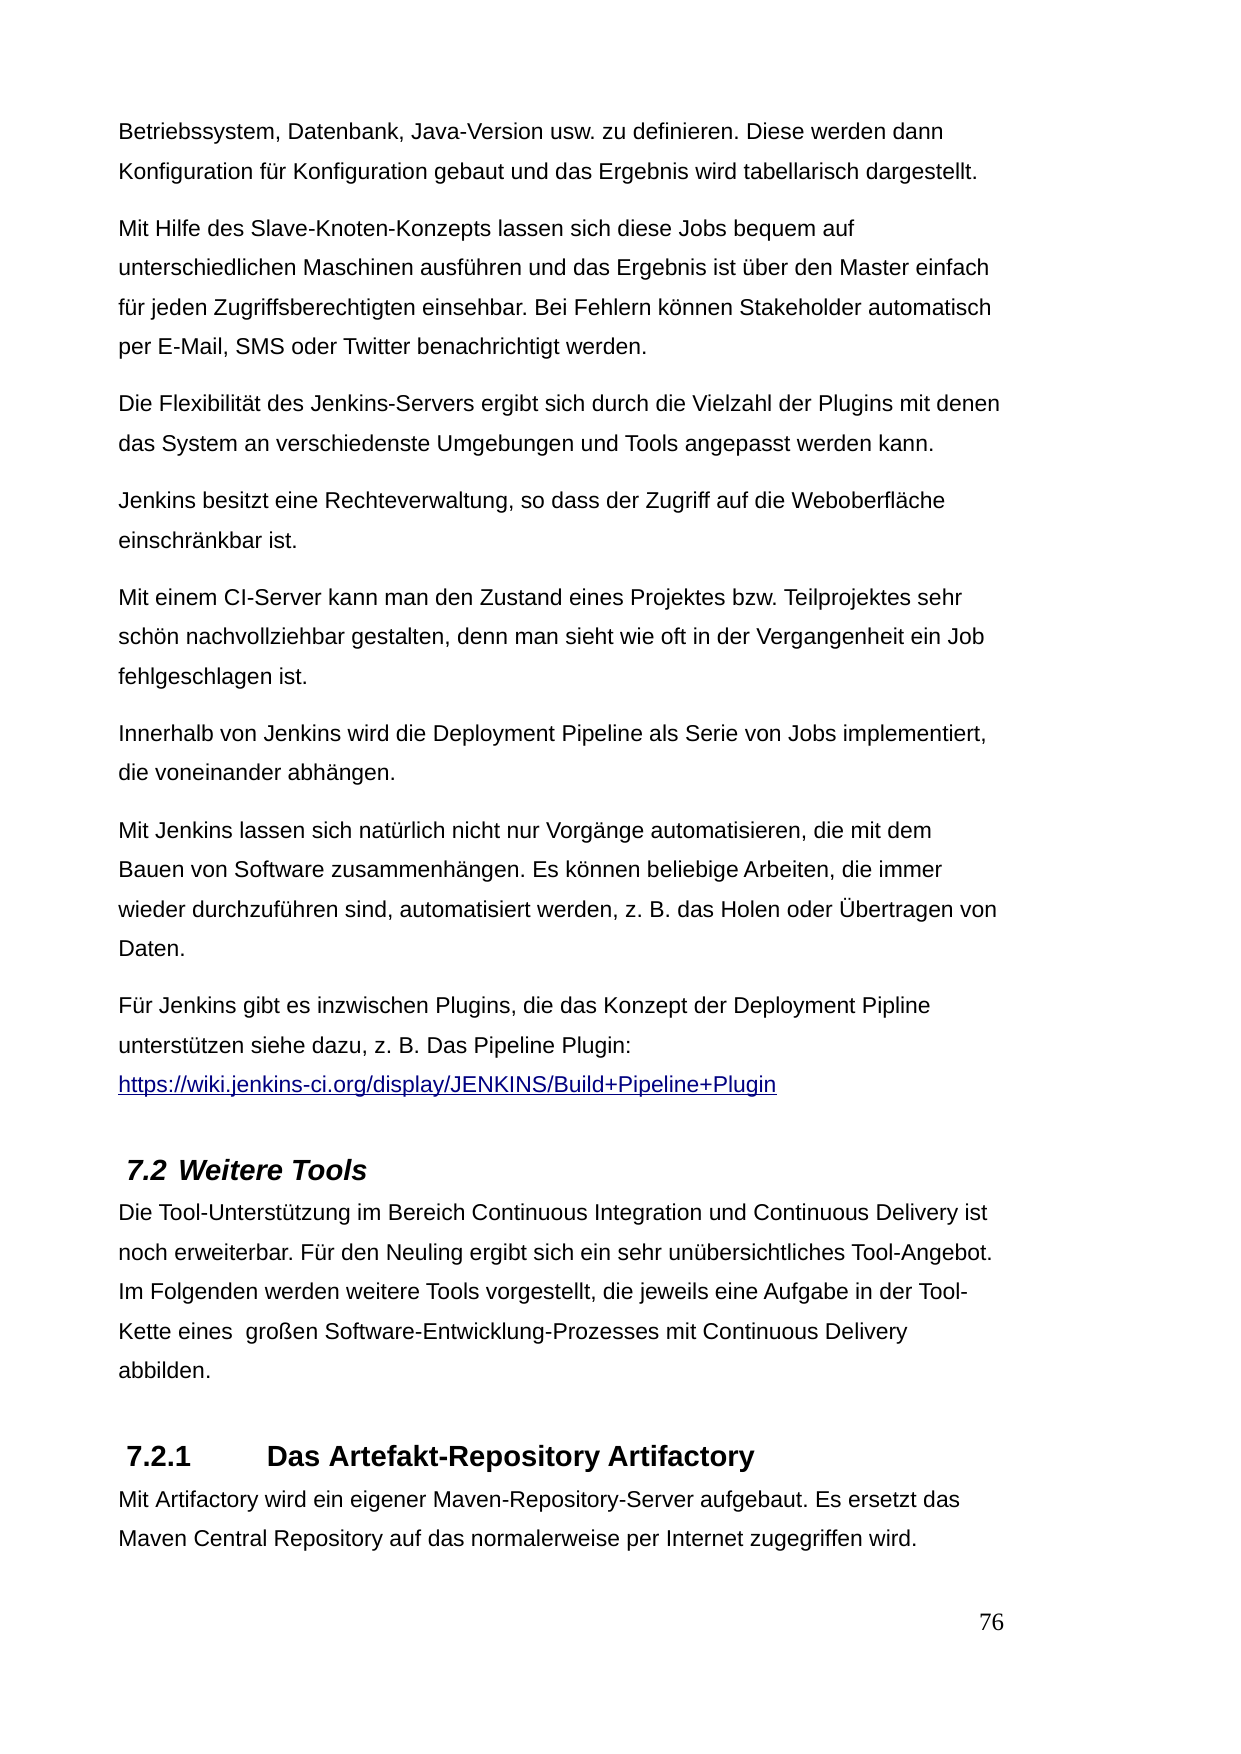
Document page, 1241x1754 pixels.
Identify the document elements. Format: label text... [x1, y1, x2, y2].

subtitle Das Artefakt-Repository Artifactory [118, 1439, 1004, 1473]
text Mit Artifactory wird ein eigener Maven-Repository-Server aufgebaut. Es ersetzt das Maven Central Repository auf das normalerweise per Internet zugegriffen wird. [118, 1486, 1004, 1551]
text Die Tool-Unterstützung im Bereich Continuous Integration und Continuous Delivery ist noch erweiterbar. Für den Neuling ergibt sich ein sehr unübersichtliches Tool-Angebot. Im Folgenden werden weitere Tools vorgestellt, die jeweils eine Aufgabe in der Tool-Kette eines großen Software-Entwicklung-Prozesses mit Continuous Delivery abbilden. [118, 1199, 1004, 1384]
text Die Flexibilität des Jenkins-Servers ergibt sich durch die Vielzahl der Plugins mit denen das System an verschiedenste Umgebungen und Tools angepasst werden kann. [118, 390, 1004, 456]
text Mit Hilfe des Slave-Knoten-Konzepts lassen sich diese Jobs bequem auf unterschiedlichen Maschinen ausführen und das Ergebnis ist über den Master einfach für jeden Zugriffsberechtigten einsehbar. Bei Fehlern können Stakeholder automatisch per E-Mail, SMS oder Twitter benachrichtigt werden. [118, 215, 1004, 359]
text Mit einem CI-Server kann man den Zustand eines Projektes bzw. Teilprojektes sehr schön nachvollziehbar gestalten, denn man sieht wie oft in der Vergangenheit ein Job fehlgeschlagen ist. [118, 584, 1004, 689]
text Mit Jenkins lassen sich natürlich nicht nur Vorgänge automatisieren, die mit dem Bauen von Software zusammenhängen. Es können beliebige Arbeiten, die immer wieder durchzuführen sind, automatisiert werden, z. B. das Holen oder Übertragen von Daten. [118, 817, 1004, 961]
text Betriebssystem, Datenbank, Java-Version usw. zu definieren. Diese werden dann Konfiguration für Konfiguration gebaut und das Ergebnis wird tabellarisch dargestellt. [118, 118, 1004, 184]
text Innerhalb von Jenkins wird die Deployment Pipeline als Serie von Jobs implementiert, die voneinander abhängen. [118, 720, 1004, 786]
text Jenkins besitzt eine Rechteverwaltung, so dass der Zugriff auf die Weboberfläche einschränkbar ist. [118, 487, 1004, 553]
text Für Jenkins gibt es inzwischen Plugins, die das Konzept der Deployment Pipline unterstützen siehe dazu, z. B. Das Pipeline Plugin: https://wiki.jenkins-ci.org/display/JENKINS/Build+Pipeline+Plugin [118, 992, 1004, 1097]
subtitle Weitere Tools [118, 1153, 1004, 1187]
